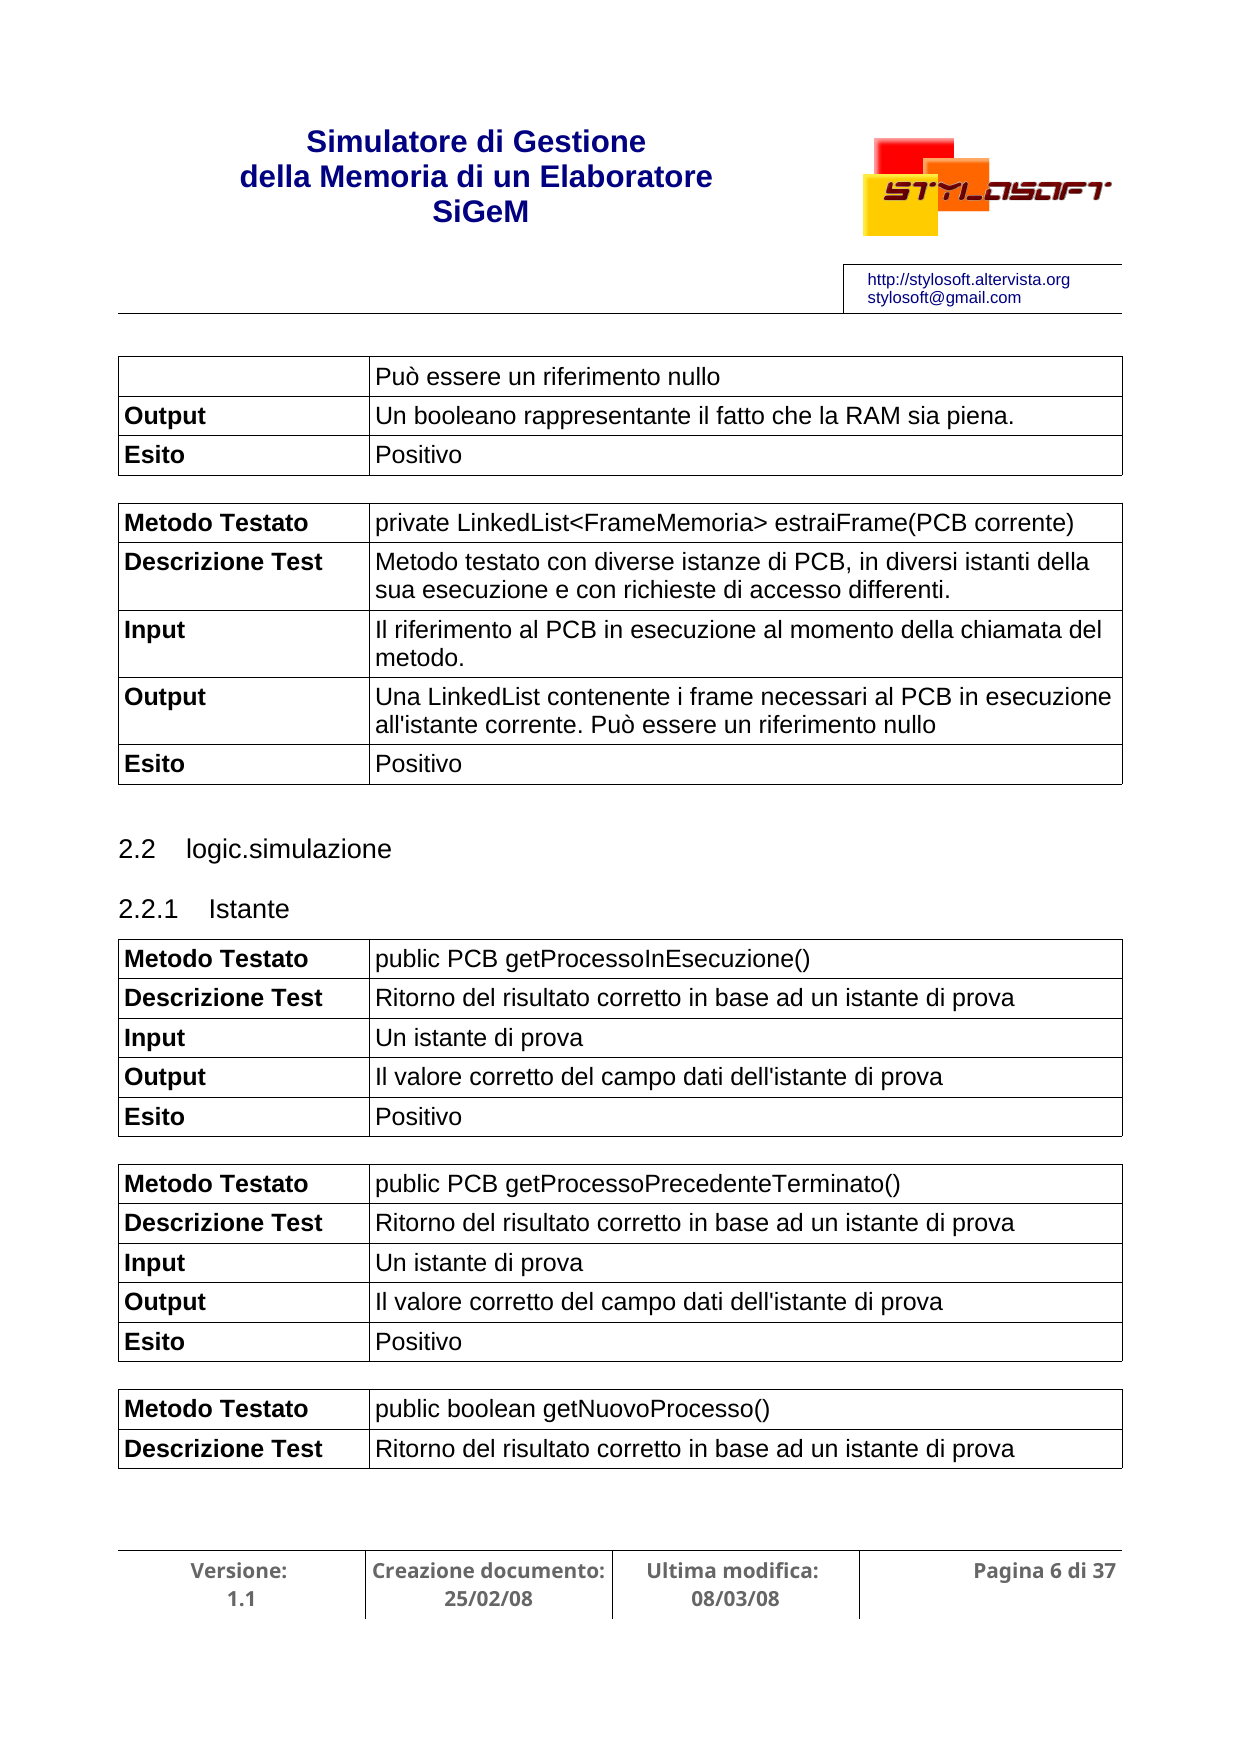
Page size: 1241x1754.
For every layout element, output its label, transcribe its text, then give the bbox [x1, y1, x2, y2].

table_cell Il valore corretto del campo dati dell'istante di prova [370, 1283, 1122, 1322]
table_cell Positivo [370, 1323, 1122, 1361]
table_header Metodo Testato [119, 504, 369, 542]
table_header public boolean getNuovoProcesso() [370, 1390, 1122, 1428]
table_cell Un istante di prova [370, 1019, 1122, 1057]
picture [848, 123, 1117, 247]
table_cell Output [119, 678, 369, 744]
table_cell Ritorno del risultato corretto in base ad un istante di prova [370, 979, 1122, 1018]
table_cell Descrizione Test [119, 1430, 369, 1468]
table_cell Descrizione Test [119, 1204, 369, 1243]
table_cell Positivo [370, 436, 1122, 475]
table_cell Descrizione Test [119, 979, 369, 1018]
subtitle Istante [118, 893, 1122, 924]
table_cell Il riferimento al PCB in esecuzione al momento della chiamata del metodo. [370, 611, 1122, 677]
table_header public PCB getProcessoInEsecuzione() [370, 940, 1122, 978]
table_cell Una LinkedList contenente i frame necessari al PCB in esecuzione all'istante corrente. Può essere un riferimento nullo [370, 678, 1122, 744]
table_cell Output [119, 1058, 369, 1097]
table_cell Ritorno del risultato corretto in base ad un istante di prova [370, 1430, 1122, 1468]
table_cell Positivo [370, 745, 1122, 784]
table_cell Esito [119, 1323, 369, 1361]
table_cell Un booleano rappresentante il fatto che la RAM sia piena. [370, 397, 1122, 435]
table_cell Input [119, 1019, 369, 1057]
table_cell Input [119, 1244, 369, 1282]
table_cell Positivo [370, 1098, 1122, 1136]
table_cell Input [119, 611, 369, 677]
table_cell Metodo testato con diverse istanze di PCB, in diversi istanti della sua esecuzione e con richieste di accesso differenti. [370, 543, 1122, 609]
table_cell Output [119, 397, 369, 435]
table_cell [119, 357, 369, 396]
table_header Metodo Testato [119, 940, 369, 978]
table_header Metodo Testato [119, 1165, 369, 1203]
table_cell Esito [119, 745, 369, 784]
table_cell Il valore corretto del campo dati dell'istante di prova [370, 1058, 1122, 1097]
table_cell Output [119, 1283, 369, 1322]
table_cell Ritorno del risultato corretto in base ad un istante di prova [370, 1204, 1122, 1243]
table_cell Può essere un riferimento nullo [370, 357, 1122, 396]
table_cell Esito [119, 436, 369, 475]
table_cell Un istante di prova [370, 1244, 1122, 1282]
table_header private LinkedList<FrameMemoria> estraiFrame(PCB corrente) [370, 504, 1122, 542]
table_header public PCB getProcessoPrecedenteTerminato() [370, 1165, 1122, 1203]
table_cell Esito [119, 1098, 369, 1136]
table_header Metodo Testato [119, 1390, 369, 1428]
table_cell Descrizione Test [119, 543, 369, 609]
subtitle logic.simulazione [118, 834, 1122, 864]
